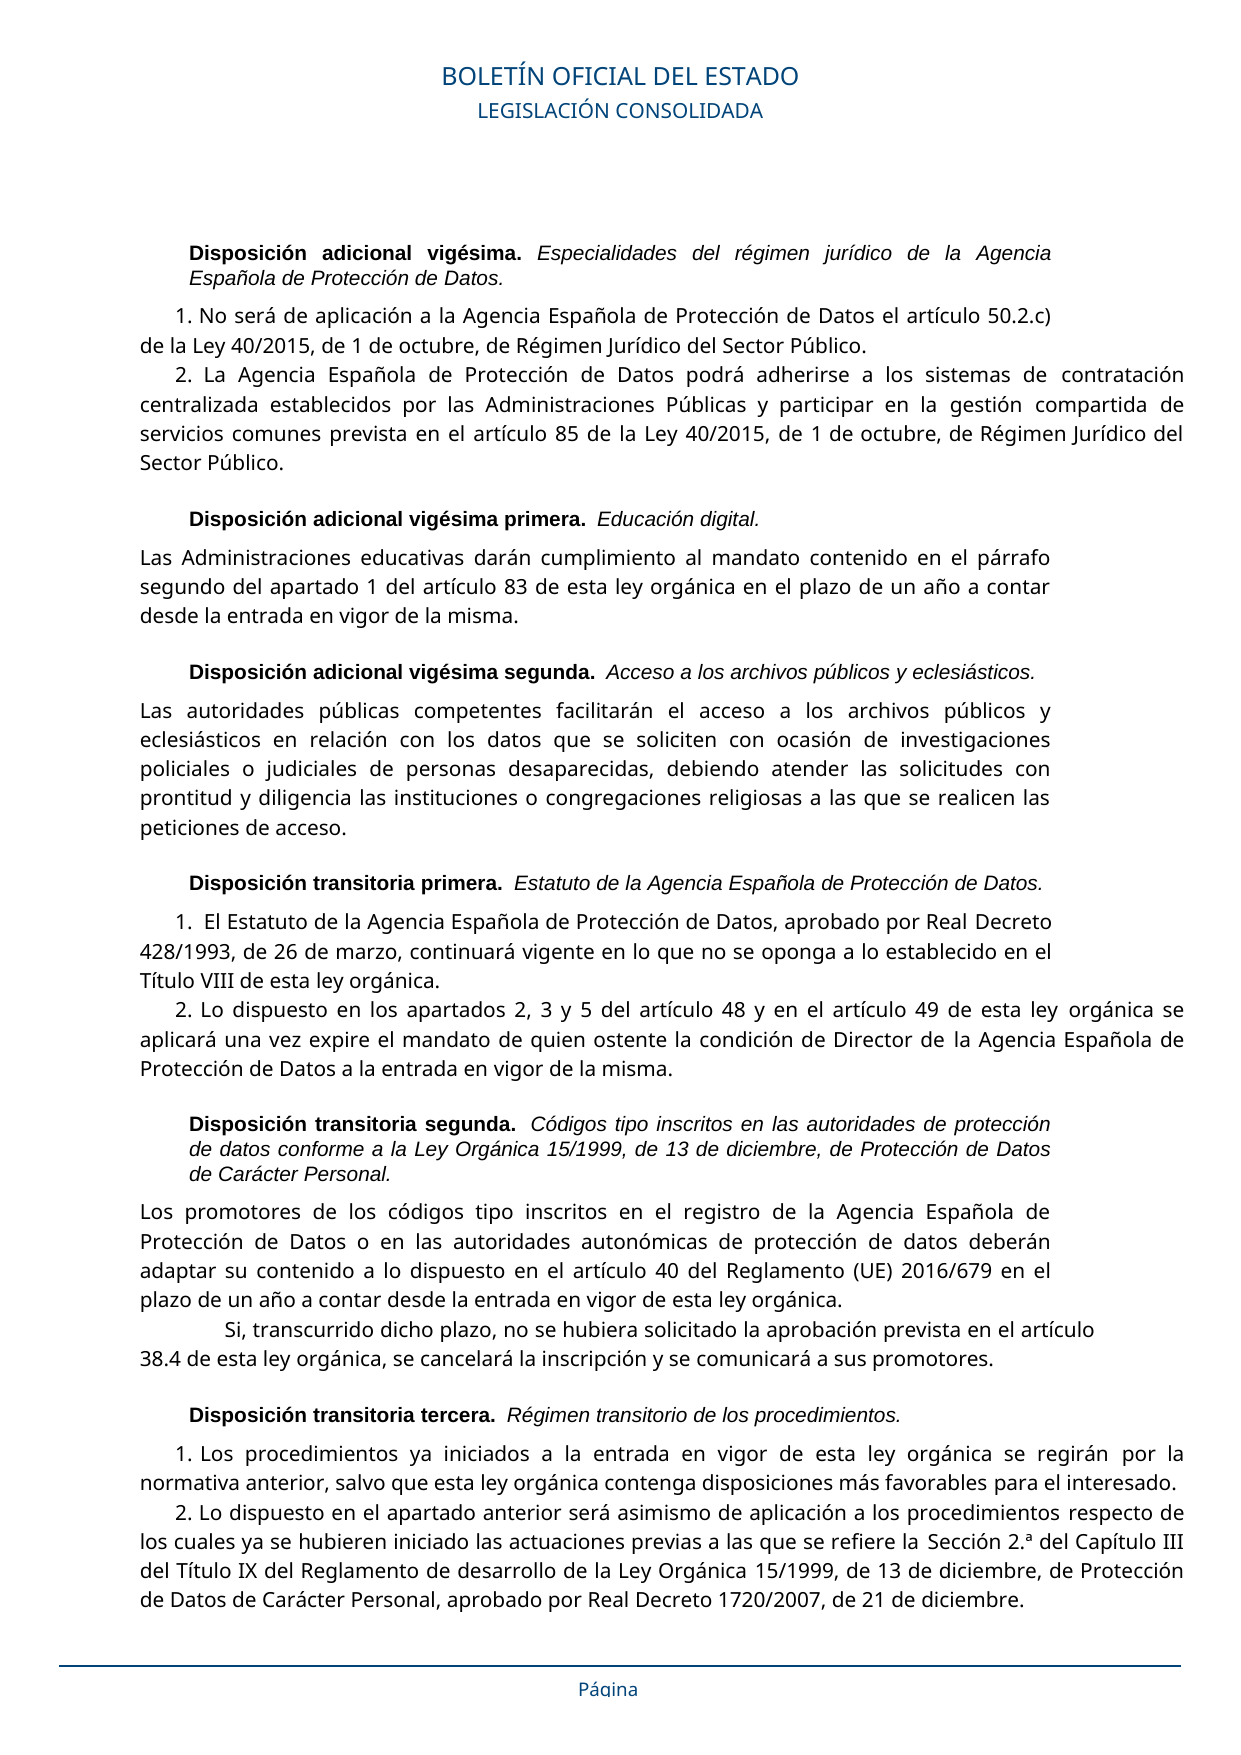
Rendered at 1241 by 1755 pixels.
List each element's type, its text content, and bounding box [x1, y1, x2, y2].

list El Estatuto de la Agencia Española de Protección de Datos, aprobado por Real Decreto 428/1993, de 26 de marzo, continuará vigente en lo que no se oponga a lo establecido en el Título VIII de esta ley orgánica. [139, 907, 1052, 994]
text Los promotores de los códigos tipo inscritos en el registro de la Agencia Española de Protección de Datos o en las autoridades autonómicas de protección de datos deberán adaptar su contenido a lo dispuesto en el artículo 40 del Reglamento (UE) 2016/679 en el plazo de un año a contar desde la entrada en vigor de esta ley orgánica. [139, 1197, 1052, 1314]
text Las Administraciones educativas darán cumplimiento al mandato contenido en el párrafo segundo del apartado 1 del artículo 83 de esta ley orgánica en el plazo de un año a contar desde la entrada en vigor de la misma. [139, 543, 1052, 630]
text 38.4 de esta ley orgánica, se cancelará la inscripción y se comunicará a sus promotores. [139, 1344, 1184, 1373]
text Disposición adicional vigésima segunda. Acceso a los archivos públicos y eclesiásticos. [189, 659, 1184, 683]
text Disposición adicional vigésima. Especialidades del régimen jurídico de la Agencia Española de Protección de Datos. [189, 241, 1052, 290]
list Lo dispuesto en el apartado anterior será asimismo de aplicación a los procedimientos respecto de los cuales ya se hubieren iniciado las actuaciones previas a las que se refiere la Sección 2.ª del Capítulo III del Título IX del Reglamento de desarrollo de la Ley Orgánica 15/1999, de 13 de diciembre, de Protección de Datos de Carácter Personal, aprobado por Real Decreto 1720/2007, de 21 de diciembre. [139, 1498, 1184, 1614]
list No será de aplicación a la Agencia Española de Protección de Datos el artículo 50.2.c) de la Ley 40/2015, de 1 de octubre, de Régimen Jurídico del Sector Público. [139, 302, 1052, 359]
text Disposición transitoria tercera. Régimen transitorio de los procedimientos. [189, 1403, 1184, 1427]
list La Agencia Española de Protección de Datos podrá adherirse a los sistemas de contratación centralizada establecidos por las Administraciones Públicas y participar en la gestión compartida de servicios comunes prevista en el artículo 85 de la Ley 40/2015, de 1 de octubre, de Régimen Jurídico del Sector Público. [139, 360, 1184, 477]
text Disposición transitoria segunda. Códigos tipo inscritos en las autoridades de protección de datos conforme a la Ley Orgánica 15/1999, de 13 de diciembre, de Protección de Datos de Carácter Personal. [189, 1112, 1052, 1185]
text Disposición transitoria primera. Estatuto de la Agencia Española de Protección de Datos. [189, 871, 1184, 895]
text Las autoridades públicas competentes facilitarán el acceso a los archivos públicos y eclesiásticos en relación con los datos que se soliciten con ocasión de investigaciones policiales o judiciales de personas desaparecidas, debiendo atender las solicitudes con prontitud y diligencia las instituciones o congregaciones religiosas a las que se realicen las peticiones de acceso. [139, 696, 1052, 841]
list Los procedimientos ya iniciados a la entrada en vigor de esta ley orgánica se regirán por la normativa anterior, salvo que esta ley orgánica contenga disposiciones más favorables para el interesado. [139, 1439, 1184, 1497]
text Disposición adicional vigésima primera. Educación digital. [189, 507, 1184, 531]
list Lo dispuesto en los apartados 2, 3 y 5 del artículo 48 y en el artículo 49 de esta ley orgánica se aplicará una vez expire el mandato de quien ostente la condición de Director de la Agencia Española de Protección de Datos a la entrada en vigor de la misma. [139, 996, 1184, 1082]
text Si, transcurrido dicho plazo, no se hubiera solicitado la aprobación prevista en el artículo [224, 1315, 1184, 1343]
